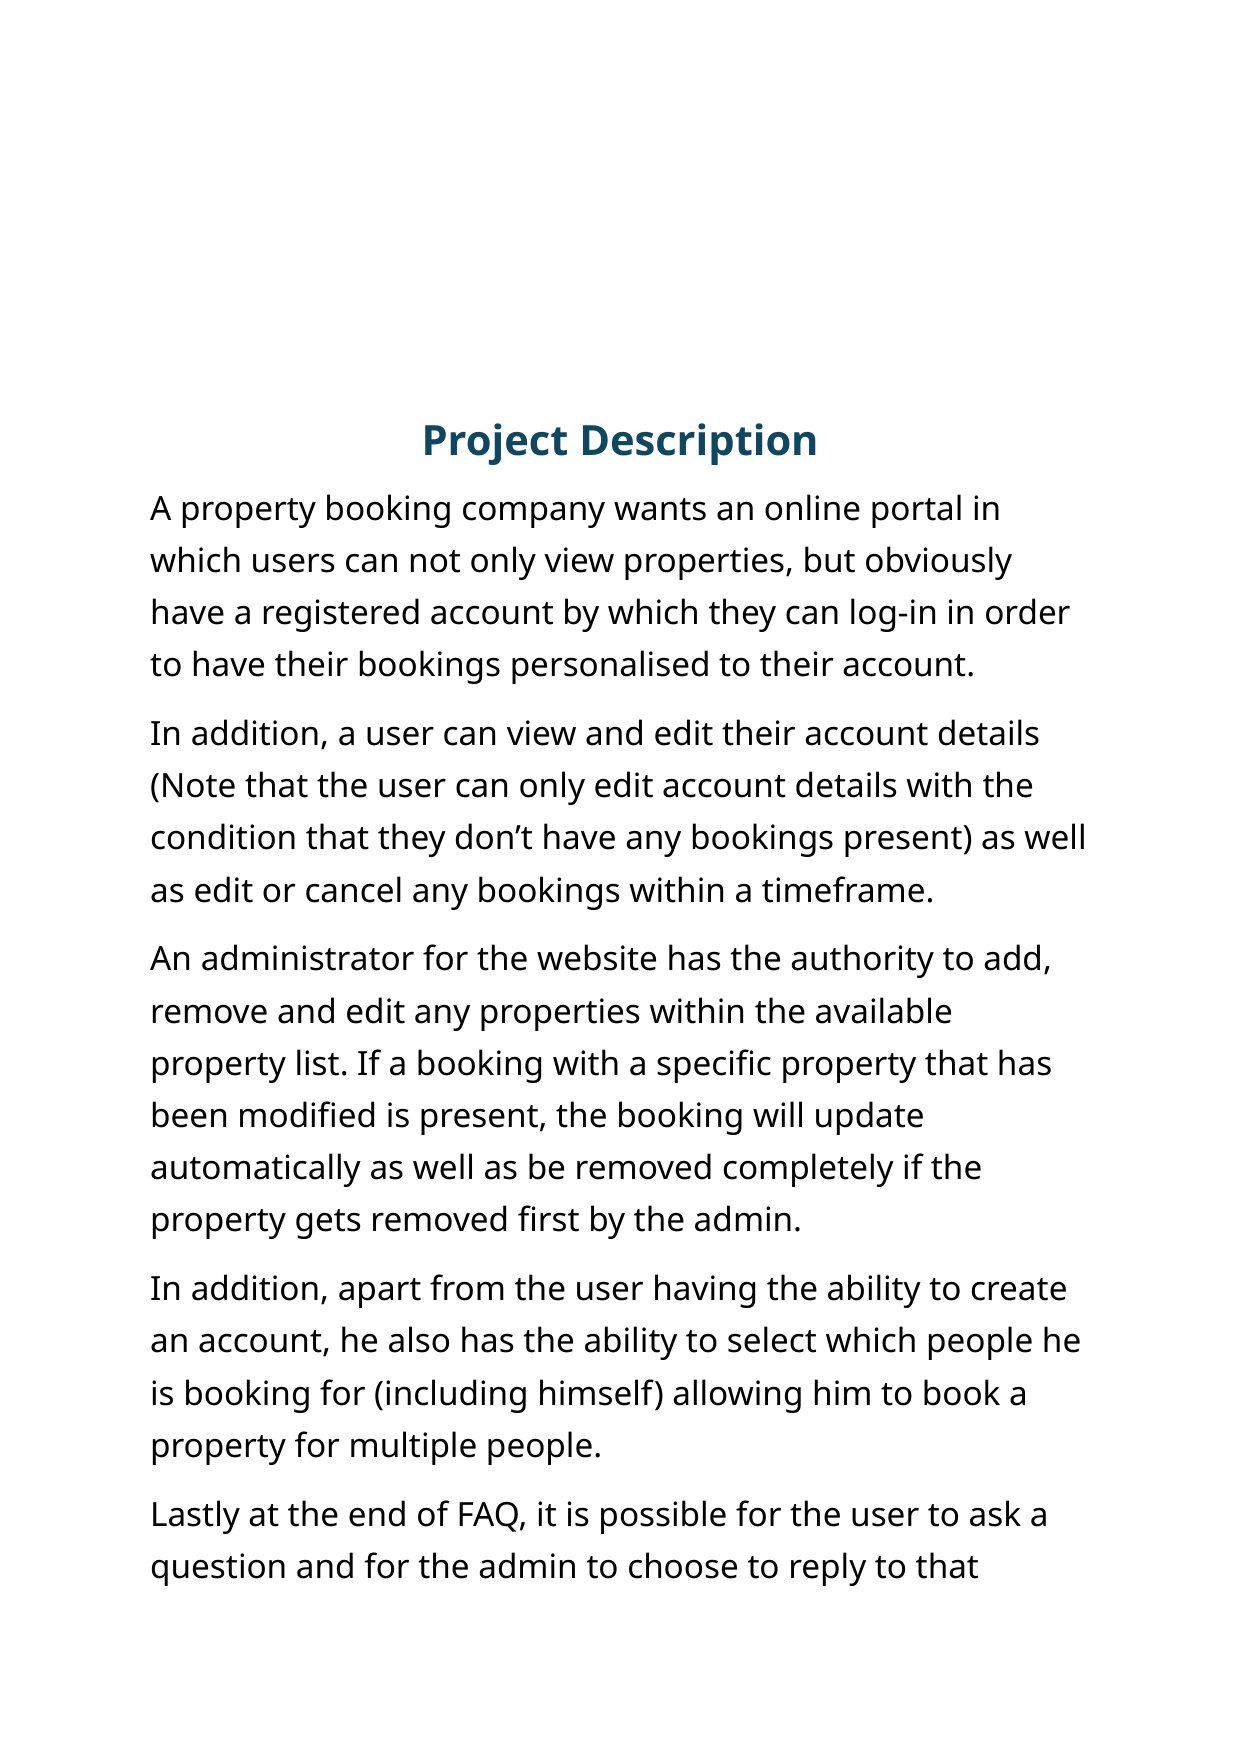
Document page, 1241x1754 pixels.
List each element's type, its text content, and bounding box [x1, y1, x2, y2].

text In addition, apart from the user having the ability to create an account, he also has the ability to select which people he is booking for (including himself) allowing him to book a property for multiple people. [150, 1265, 1090, 1467]
text An administrator for the website has the authority to add, remove and edit any properties within the available property list. If a booking with a specific property that has been modified is present, the booking will update automatically as well as be removed completely if the property gets removed first by the admin. [150, 935, 1090, 1242]
subtitle Project Description [150, 411, 1090, 468]
text A property booking company wants an online portal in which users can not only view properties, but obviously have a registered account by which they can log-in in order to have their bookings personalised to their account. [150, 484, 1090, 686]
text Lastly at the end of FAQ, it is possible for the user to ask a question and for the admin to choose to reply to that [150, 1490, 1090, 1588]
text In addition, a user can view and edit their account details (Note that the user can only edit account details with the condition that they don’t have any bookings present) as well as edit or cancel any bookings within a timeframe. [150, 710, 1090, 912]
